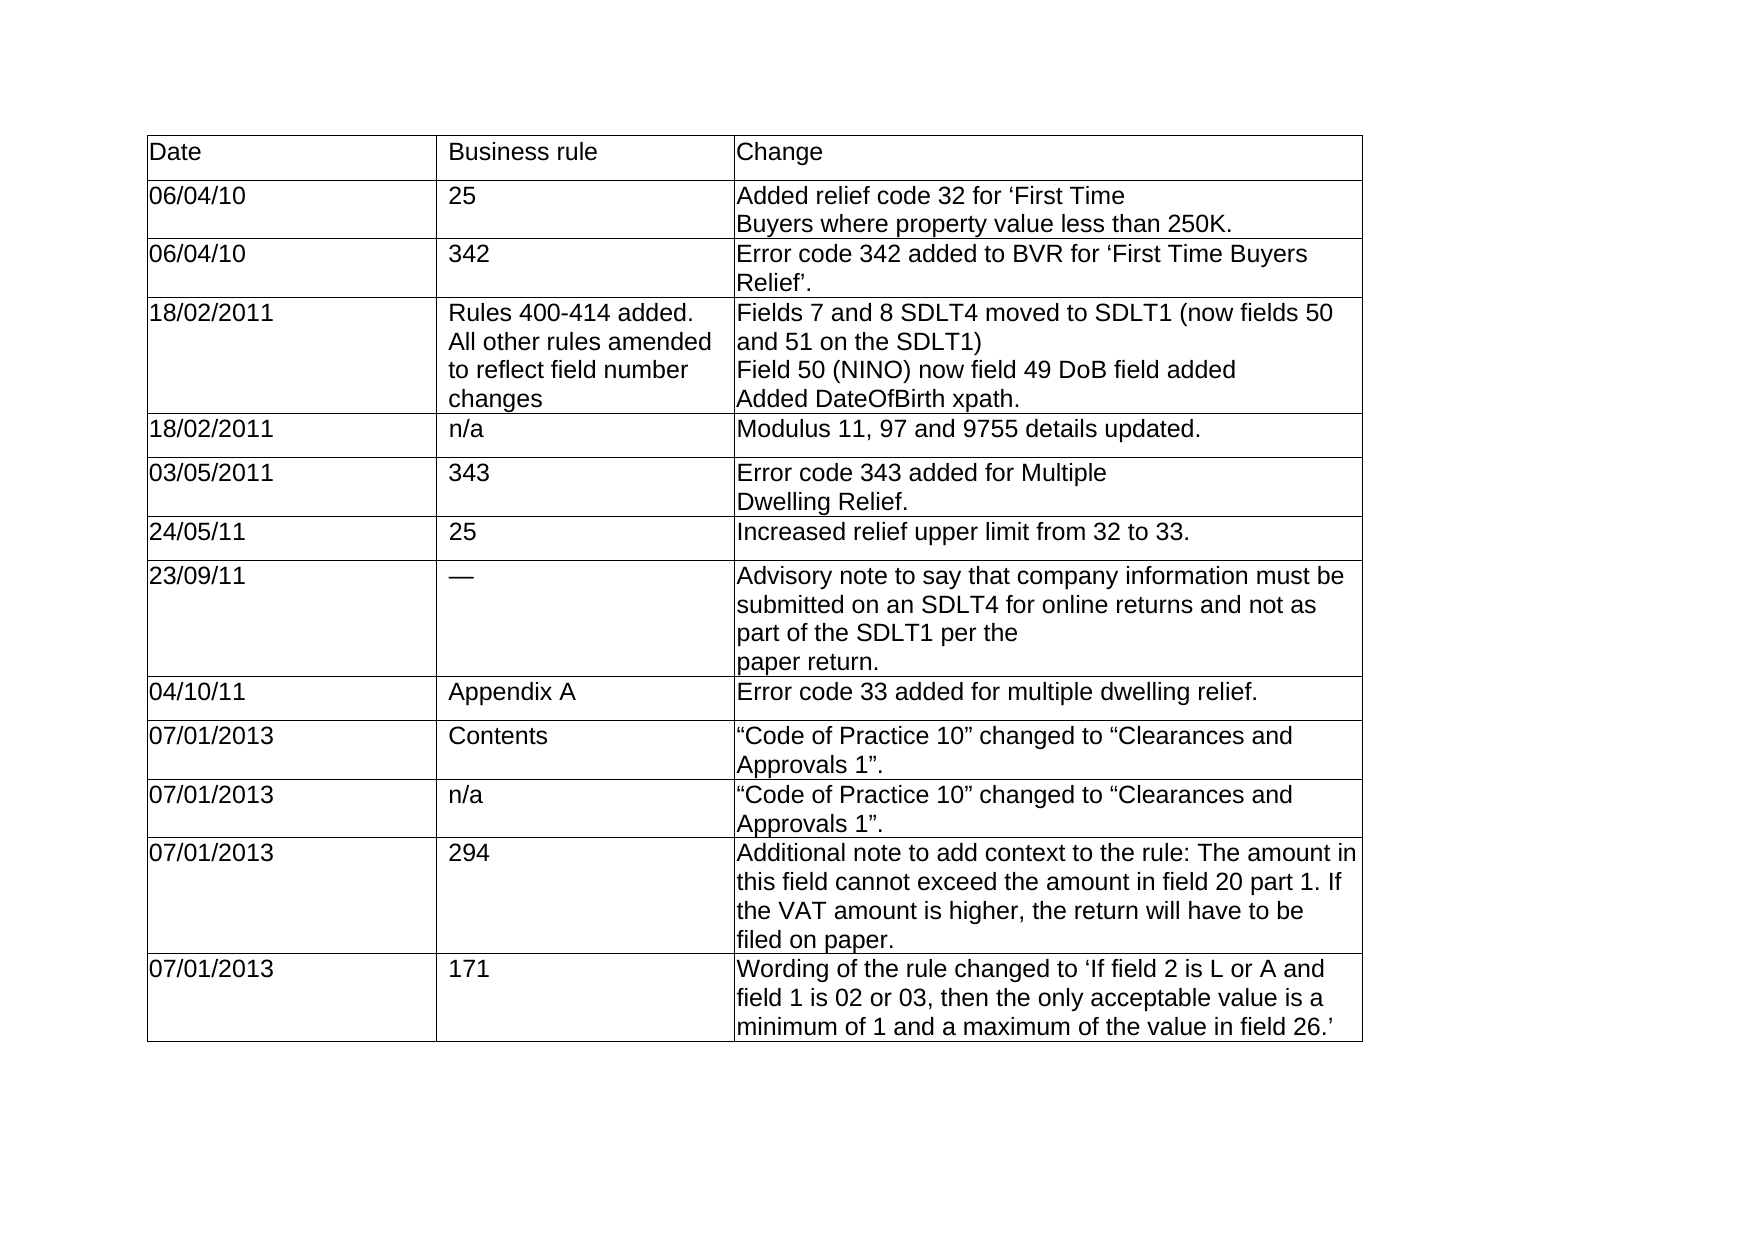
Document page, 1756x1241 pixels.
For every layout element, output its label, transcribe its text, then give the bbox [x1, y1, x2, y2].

table_header Change [735, 136, 1362, 180]
table_cell Appendix A [437, 677, 734, 720]
table_cell n/a [437, 414, 734, 457]
table_cell Error code 342 added to BVR for ‘First Time Buyers Relief’. [735, 239, 1362, 297]
table_cell “Code of Practice 10” changed to “Clearances and Approvals 1”. [735, 780, 1362, 837]
table_cell Modulus 11, 97 and 9755 details updated. [735, 414, 1362, 457]
table_cell Contents [437, 721, 734, 779]
table_cell 24/05/11 [148, 517, 436, 560]
table_cell Wording of the rule changed to ‘If field 2 is L or A and field 1 is 02 or 03, then the only acceptable value is a minimum of 1 and a maximum of the value in field 26.’ [735, 954, 1362, 1041]
table_cell 04/10/11 [148, 677, 436, 720]
table_cell Fields 7 and 8 SDLT4 moved to SDLT1 (now fields 50 and 51 on the SDLT1) Field 50 (NINO) now field 49 DoB field added Added DateOfBirth xpath. [735, 298, 1362, 413]
table_header Date [148, 136, 436, 180]
table_cell Added relief code 32 for ‘First Time Buyers where property value less than 250K. [735, 181, 1362, 238]
table_cell 18/02/2011 [148, 414, 436, 457]
table_cell 07/01/2013 [148, 780, 436, 837]
table_cell n/a [437, 780, 734, 837]
table_cell 07/01/2013 [148, 838, 436, 953]
table_cell 18/02/2011 [148, 298, 436, 413]
table_cell 25 [437, 181, 734, 238]
table_cell Additional note to add context to the rule: The amount in this field cannot exceed the amount in field 20 part 1. If the VAT amount is higher, the return will have to be filed on paper. [735, 838, 1362, 953]
table_cell 343 [437, 458, 734, 516]
table_cell 07/01/2013 [148, 954, 436, 1041]
table_cell Advisory note to say that company information must be submitted on an SDLT4 for online returns and not as part of the SDLT1 per the paper return. [735, 561, 1362, 676]
table_cell 25 [437, 517, 734, 560]
table_cell Error code 343 added for Multiple Dwelling Relief. [735, 458, 1362, 516]
table_cell 03/05/2011 [148, 458, 436, 516]
table_cell 294 [437, 838, 734, 953]
table_cell 06/04/10 [148, 239, 436, 297]
table_cell 07/01/2013 [148, 721, 436, 779]
table_cell 06/04/10 [148, 181, 436, 238]
table_cell “Code of Practice 10” changed to “Clearances and Approvals 1”. [735, 721, 1362, 779]
table_cell — [437, 561, 734, 676]
table_cell 171 [437, 954, 734, 1041]
table_cell 342 [437, 239, 734, 297]
table_cell Increased relief upper limit from 32 to 33. [735, 517, 1362, 560]
table_header Business rule [437, 136, 734, 180]
table_cell 23/09/11 [148, 561, 436, 676]
table_cell Rules 400-414 added. All other rules amended to reflect field number changes [437, 298, 734, 413]
table_cell Error code 33 added for multiple dwelling relief. [735, 677, 1362, 720]
